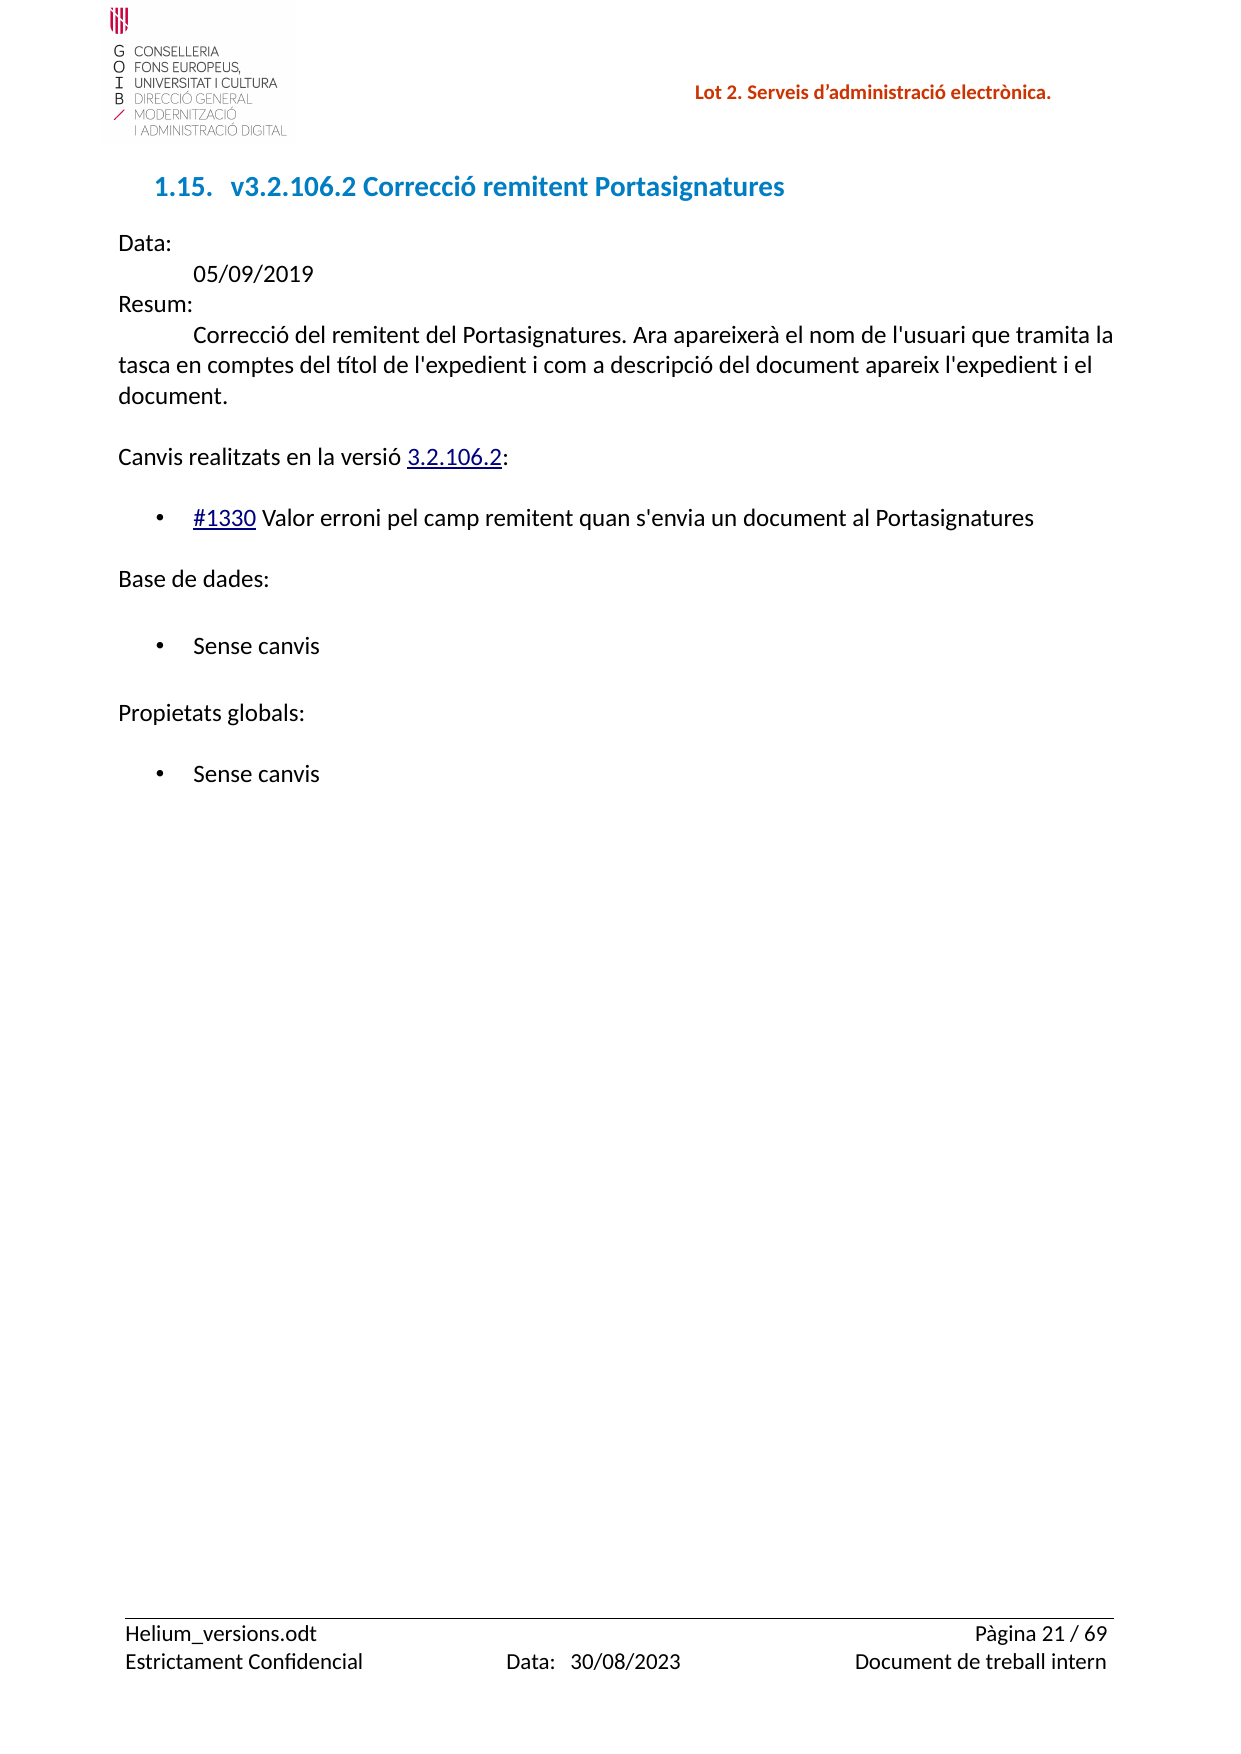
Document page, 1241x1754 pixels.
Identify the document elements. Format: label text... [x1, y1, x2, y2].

text Resum: [118, 289, 1122, 319]
text 05/09/2019 [118, 258, 1122, 289]
list #1330 Valor erroni pel camp remitent quan s'envia un document al Portasignatures [156, 502, 1122, 533]
text Canvis realitzats en la versió 3.2.106.2: [118, 441, 1122, 472]
list Sense canvis [156, 630, 1122, 661]
text Base de dades: [118, 563, 1122, 594]
subtitle v3.2.106.2 Correcció remitent Portasignatures [153, 168, 1122, 204]
text Correcció del remitent del Portasignatures. Ara apareixerà el nom de l'usuari que tramita la tasca en comptes del títol de l'expedient i com a descripció del document apareix l'expedient i el document. [118, 319, 1122, 411]
text Propietats globals: [118, 697, 1122, 728]
picture [100, 0, 297, 144]
list Sense canvis [156, 758, 1122, 789]
text Data: [118, 228, 1122, 258]
